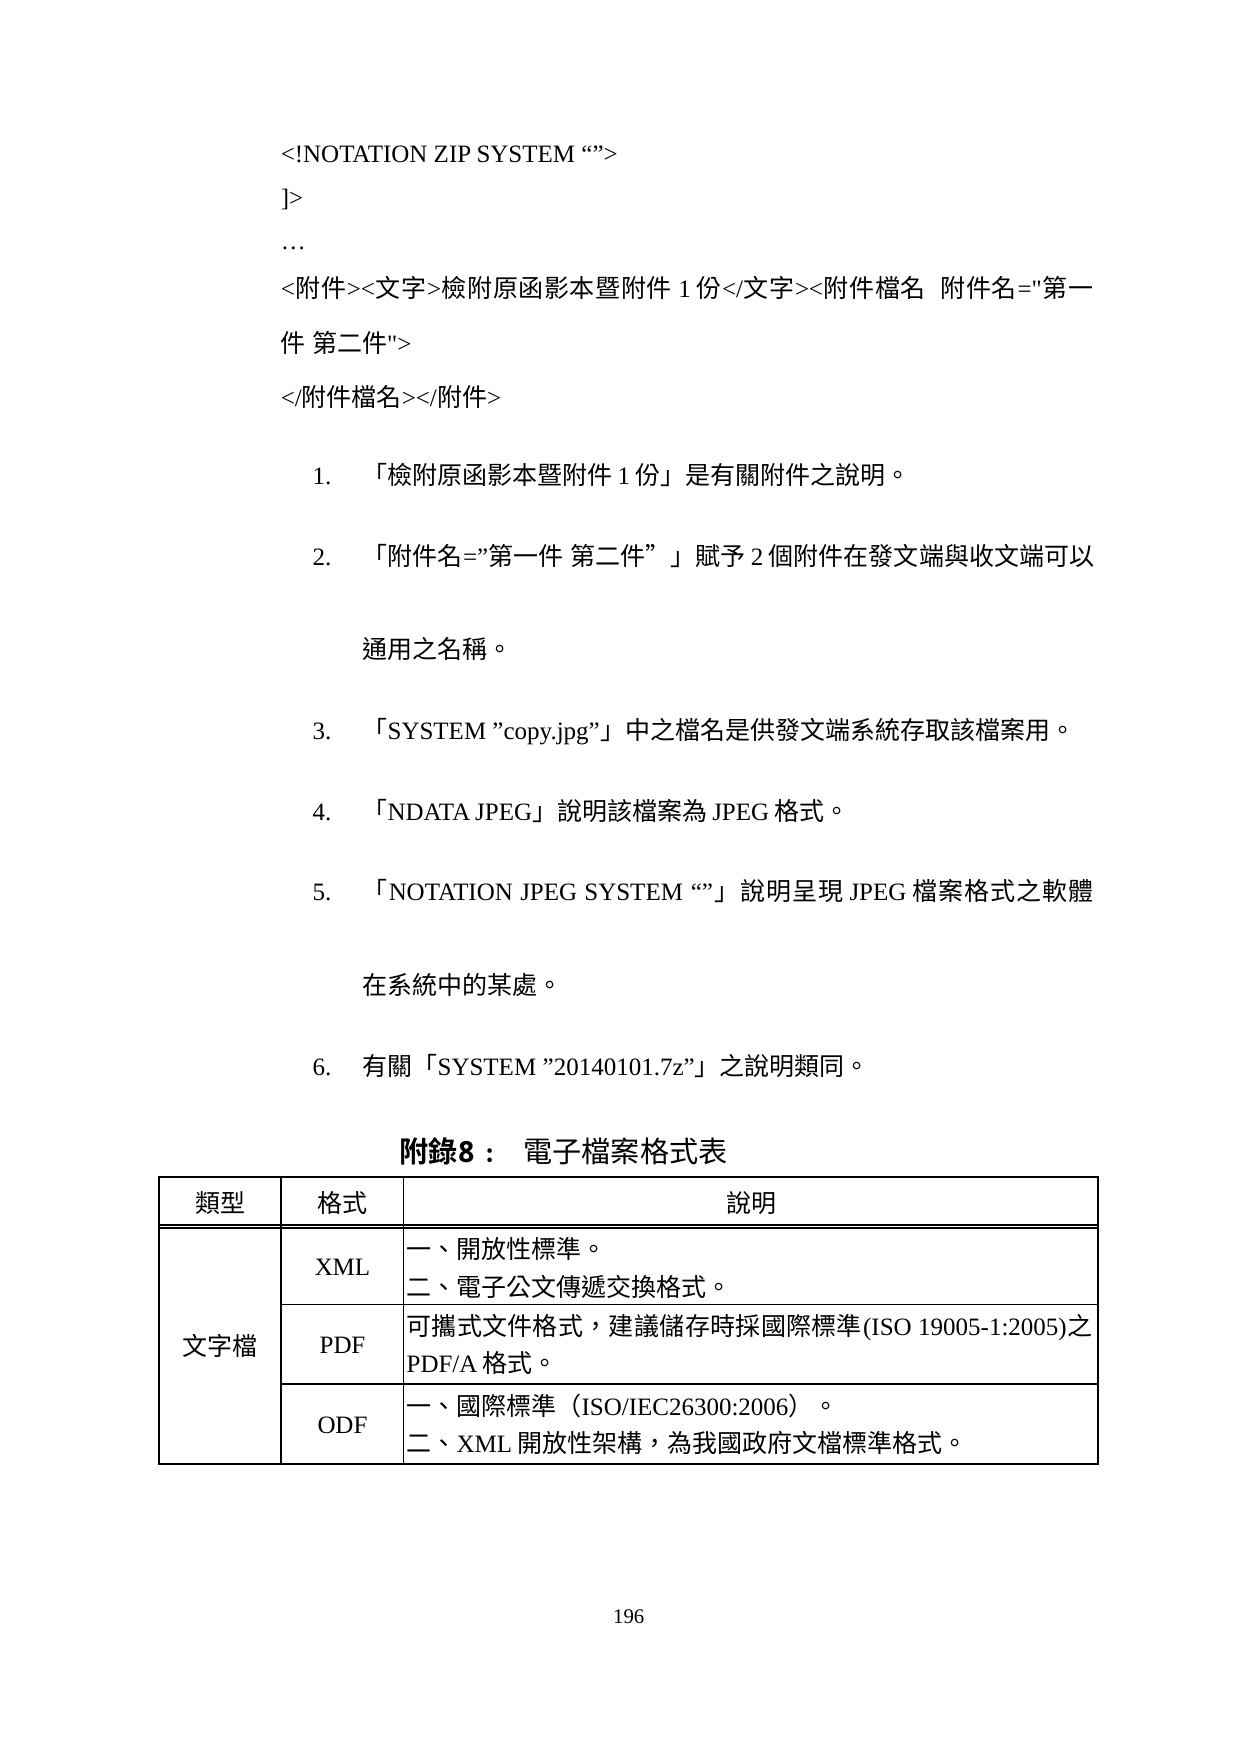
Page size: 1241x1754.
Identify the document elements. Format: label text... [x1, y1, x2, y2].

table_header 格式 [282, 1178, 403, 1224]
list 「附件名=”第一件 第二件”」賦予2個附件在發文端與收文端可以通用之名稱。 [312, 513, 1094, 669]
text <!NOTATION ZIP SYSTEM “”> [281, 139, 1094, 168]
list 「SYSTEM ”copy.jpg”」中之檔名是供發文端系統存取該檔案用。 [312, 687, 1094, 749]
list 「檢附原函影本暨附件1份」是有關附件之說明。 [312, 432, 1094, 494]
table_cell PDF [282, 1305, 403, 1383]
table_header 類型 [160, 1178, 280, 1224]
text ]> [281, 183, 1094, 211]
table_header 說明 [404, 1178, 1097, 1224]
table_cell 文字檔 [160, 1229, 280, 1463]
list 有關「SYSTEM ”20140101.7z”」之說明類同。 [312, 1023, 1094, 1085]
table_cell 可攜式文件格式，建議儲存時採國際標準(ISO 19005-1:2005)之PDF/A格式。 [404, 1305, 1097, 1383]
text <附件><文字>檢附原函影本暨附件1份</文字><附件檔名 附件名="第一件 第二件"> [281, 269, 1094, 359]
table_cell 一、國際標準（ISO/IEC26300:2006）。 二、XML開放性架構，為我國政府文檔標準格式。 [404, 1385, 1097, 1463]
list 「NDATA JPEG」說明該檔案為JPEG格式。 [312, 768, 1094, 830]
table_cell XML [282, 1229, 403, 1303]
text </附件檔名></附件> [281, 378, 1094, 414]
list 「NOTATION JPEG SYSTEM “”」說明呈現JPEG檔案格式之軟體在系統中的某處。 [312, 848, 1094, 1004]
table_cell 一、開放性標準。 二、電子公文傳遞交換格式。 [404, 1229, 1097, 1303]
list 電子檔案格式表 [399, 1108, 1094, 1171]
table_cell ODF [282, 1385, 403, 1463]
text … [281, 226, 1094, 254]
